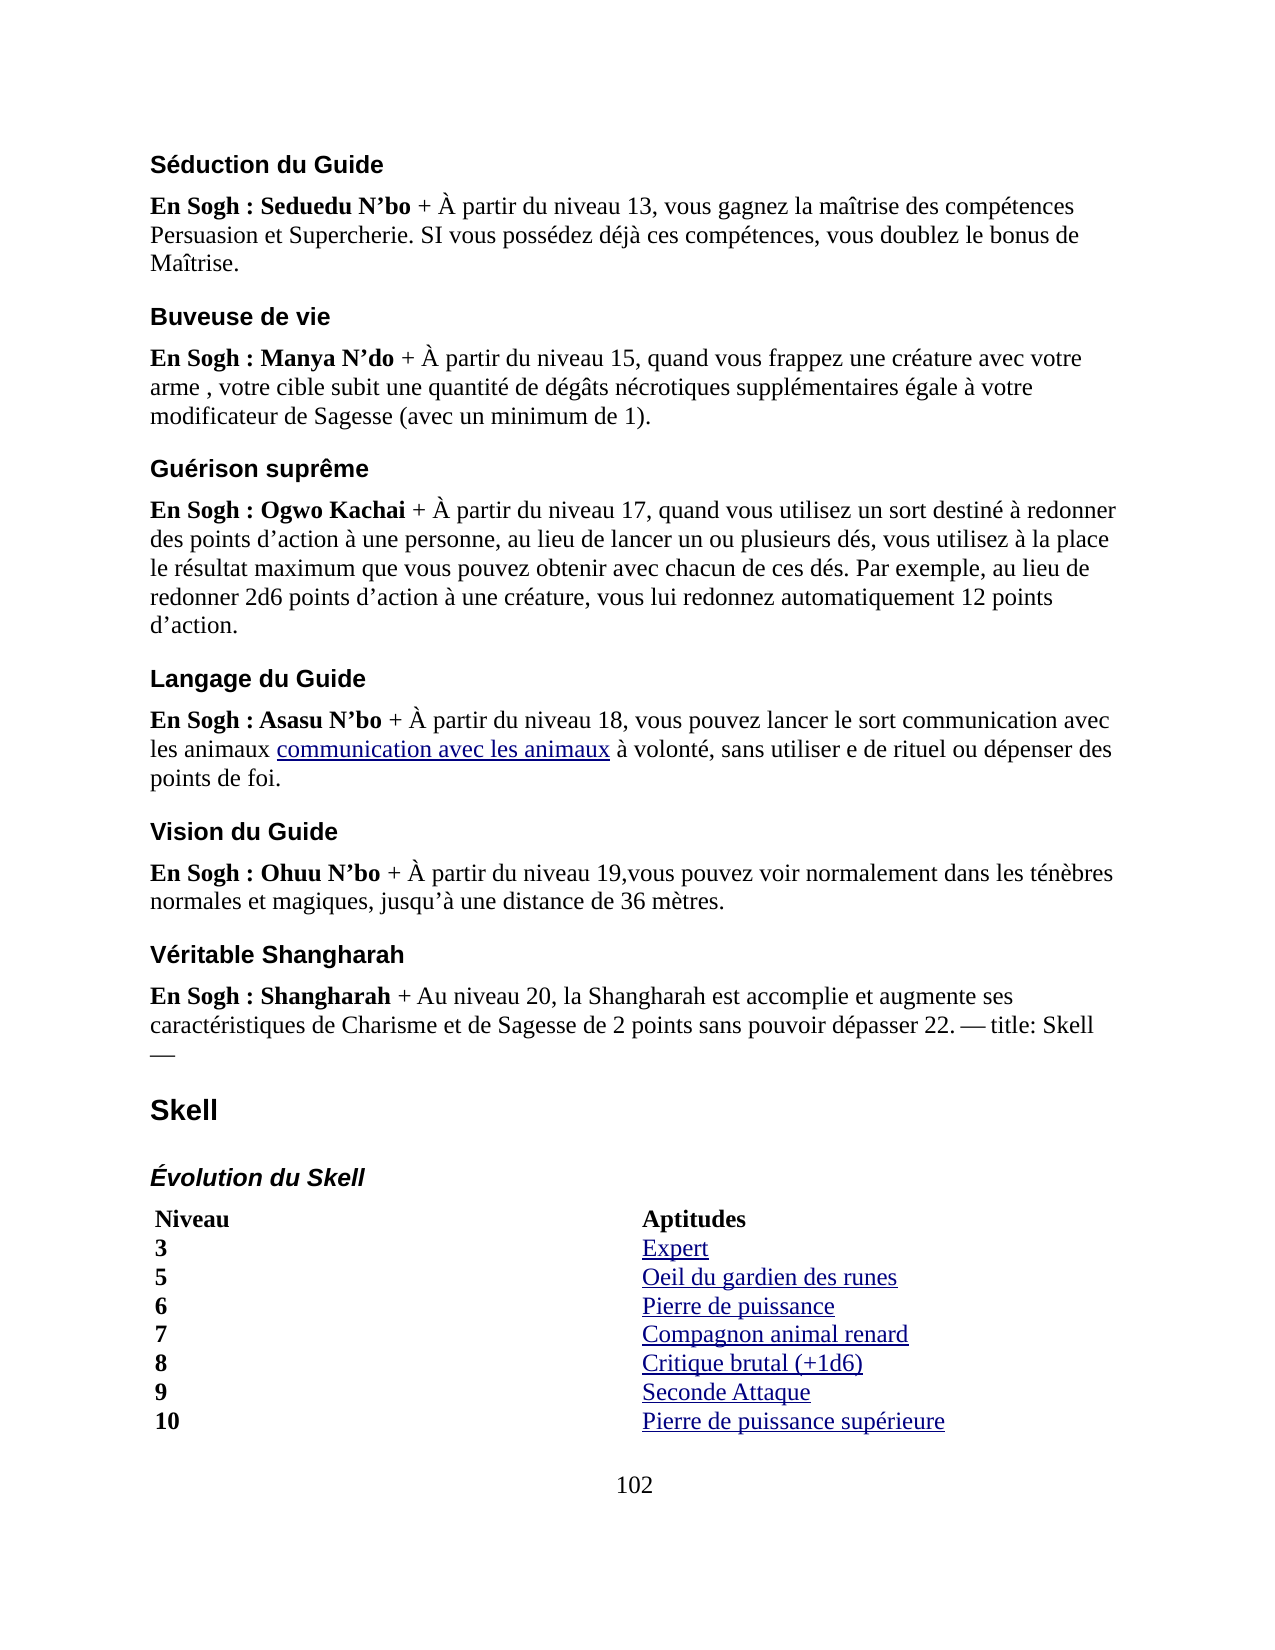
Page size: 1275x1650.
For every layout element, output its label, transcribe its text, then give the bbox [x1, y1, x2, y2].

table_cell 10 [150, 1406, 637, 1434]
table_cell 8 [150, 1348, 637, 1377]
text En Sogh : Asasu N’bo + À partir du niveau 18, vous pouvez lancer le sort communication avec les animaux communication avec les animaux à volonté, sans utiliser e de rituel ou dépenser des points de foi. [150, 705, 1125, 792]
subtitle Langage du Guide [150, 664, 1125, 693]
table_header Aptitudes [638, 1205, 1125, 1233]
subtitle Véritable Shangharah [150, 940, 1125, 969]
text En Sogh : Shangharah + Au niveau 20, la Shangharah est accomplie et augmente ses caractéristiques de Charisme et de Sagesse de 2 points sans pouvoir dépasser 22. — title: Skell — [150, 981, 1125, 1067]
table_cell Pierre de puissance supérieure [638, 1406, 1125, 1434]
subtitle Buveuse de vie [150, 302, 1125, 331]
table_cell 6 [150, 1291, 637, 1319]
subtitle Guérison suprême [150, 454, 1125, 483]
subtitle Skell [150, 1092, 1125, 1126]
text En Sogh : Ogwo Kachai + À partir du niveau 17, quand vous utilisez un sort destiné à redonner des points d’action à une personne, au lieu de lancer un ou plusieurs dés, vous utilisez à la place le résultat maximum que vous pouvez obtenir avec chacun de ces dés. Par exemple, au lieu de redonner 2d6 points d’action à une créature, vous lui redonnez automatiquement 12 points d’action. [150, 496, 1125, 639]
table_cell Compagnon animal renard [638, 1320, 1125, 1348]
text En Sogh : Seduedu N’bo + À partir du niveau 13, vous gagnez la maîtrise des compétences Persuasion et Supercherie. SI vous possédez déjà ces compétences, vous doublez le bonus de Maîtrise. [150, 191, 1125, 277]
table_cell Critique brutal (+1d6) [638, 1348, 1125, 1377]
subtitle Séduction du Guide [150, 150, 1125, 178]
table_cell Pierre de puissance [638, 1291, 1125, 1319]
table_cell 7 [150, 1320, 637, 1348]
table_cell 9 [150, 1377, 637, 1406]
table_header Niveau [150, 1205, 637, 1233]
text En Sogh : Ohuu N’bo + À partir du niveau 19,vous pouvez voir normalement dans les ténèbres normales et magiques, jusqu’à une distance de 36 mètres. [150, 858, 1125, 915]
table_cell Seconde Attaque [638, 1377, 1125, 1406]
table_cell 5 [150, 1262, 637, 1291]
subtitle Vision du Guide [150, 817, 1125, 845]
table_cell Expert [638, 1233, 1125, 1262]
table_cell 3 [150, 1233, 637, 1262]
subtitle Évolution du Skell [150, 1163, 1125, 1192]
table_cell Oeil du gardien des runes [638, 1262, 1125, 1291]
text En Sogh : Manya N’do + À partir du niveau 15, quand vous frappez une créature avec votre arme , votre cible subit une quantité de dégâts nécrotiques supplémentaires égale à votre modificateur de Sagesse (avec un minimum de 1). [150, 343, 1125, 429]
